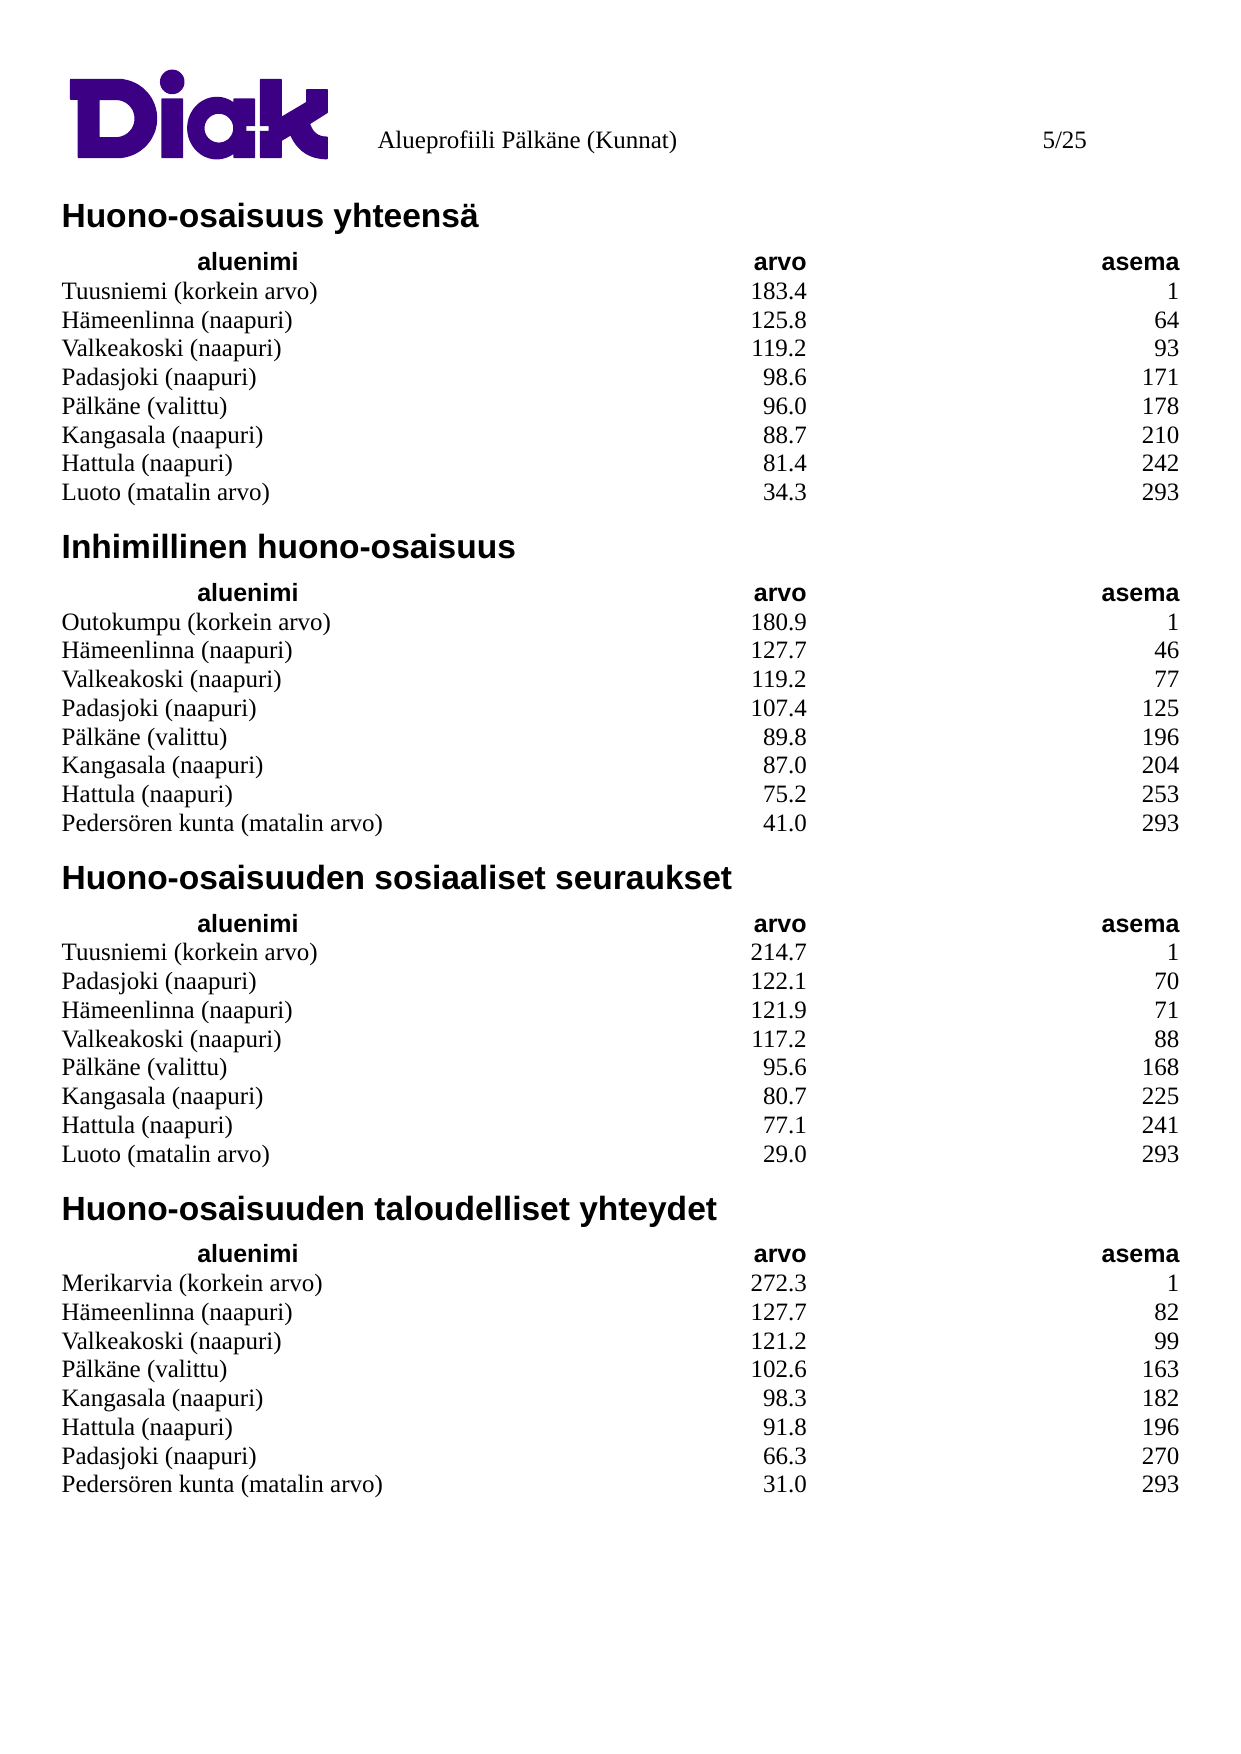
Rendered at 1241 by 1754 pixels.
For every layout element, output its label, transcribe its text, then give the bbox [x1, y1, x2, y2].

table_header arvo [434, 578, 806, 607]
table_header arvo [434, 247, 806, 276]
table_cell 168 [806, 1053, 1179, 1081]
table_cell 1 [806, 1268, 1179, 1297]
table_cell Valkeakoski (naapuri) [61, 1024, 434, 1052]
subtitle Huono-osaisuuden taloudelliset yhteydet [61, 1188, 1179, 1227]
table_cell 70 [806, 966, 1179, 995]
table_header asema [806, 247, 1179, 276]
table_cell 117.2 [434, 1024, 806, 1052]
table_cell 196 [806, 1412, 1179, 1441]
table_cell Valkeakoski (naapuri) [61, 334, 434, 362]
table_cell 99 [806, 1326, 1179, 1354]
table_cell 87.0 [434, 751, 806, 779]
table_cell 80.7 [434, 1081, 806, 1110]
table_cell Hattula (naapuri) [61, 779, 434, 808]
table_cell 180.9 [434, 607, 806, 636]
table_cell 119.2 [434, 334, 806, 362]
table_header arvo [434, 909, 806, 937]
table_cell 81.4 [434, 449, 806, 477]
table_cell 91.8 [434, 1412, 806, 1441]
table_cell 293 [806, 1470, 1179, 1498]
table_header aluenimi [61, 578, 434, 607]
table_cell 272.3 [434, 1268, 806, 1297]
table_cell Tuusniemi (korkein arvo) [61, 938, 434, 966]
table_header aluenimi [61, 1240, 434, 1268]
table_cell 293 [806, 808, 1179, 837]
subtitle Huono-osaisuus yhteensä [61, 196, 1179, 235]
table_cell Kangasala (naapuri) [61, 751, 434, 779]
table_header asema [806, 1240, 1179, 1268]
table_cell 171 [806, 362, 1179, 391]
table_cell Pälkäne (valittu) [61, 1053, 434, 1081]
table_cell 75.2 [434, 779, 806, 808]
table_cell 196 [806, 722, 1179, 751]
table_cell 225 [806, 1081, 1179, 1110]
table_cell 242 [806, 449, 1179, 477]
table_cell Kangasala (naapuri) [61, 1383, 434, 1412]
table_cell 29.0 [434, 1139, 806, 1167]
table_cell 293 [806, 1139, 1179, 1167]
table_cell 95.6 [434, 1053, 806, 1081]
table_cell Pedersören kunta (matalin arvo) [61, 1470, 434, 1498]
table_cell Hattula (naapuri) [61, 1110, 434, 1139]
table_header aluenimi [61, 909, 434, 937]
table_cell 253 [806, 779, 1179, 808]
table_cell Hattula (naapuri) [61, 449, 434, 477]
subtitle Inhimillinen huono-osaisuus [61, 527, 1179, 566]
table_cell 122.1 [434, 966, 806, 995]
table_cell 210 [806, 420, 1179, 448]
table_cell 88.7 [434, 420, 806, 448]
table_cell 241 [806, 1110, 1179, 1139]
table_cell Pälkäne (valittu) [61, 722, 434, 751]
table_cell Hämeenlinna (naapuri) [61, 305, 434, 333]
table_header arvo [434, 1240, 806, 1268]
table_cell 93 [806, 334, 1179, 362]
table_cell 183.4 [434, 276, 806, 305]
table_cell Pedersören kunta (matalin arvo) [61, 808, 434, 837]
table_cell 77 [806, 664, 1179, 693]
table_header aluenimi [61, 247, 434, 276]
table_cell Padasjoki (naapuri) [61, 1441, 434, 1469]
table_cell Pälkäne (valittu) [61, 391, 434, 420]
table_cell 204 [806, 751, 1179, 779]
table_cell 96.0 [434, 391, 806, 420]
subtitle Huono-osaisuuden sosiaaliset seuraukset [61, 858, 1179, 896]
table_cell Hattula (naapuri) [61, 1412, 434, 1441]
table_cell 127.7 [434, 1297, 806, 1326]
table_cell Padasjoki (naapuri) [61, 362, 434, 391]
table_cell 1 [806, 276, 1179, 305]
table_cell 163 [806, 1355, 1179, 1383]
table_cell 82 [806, 1297, 1179, 1326]
table_cell 34.3 [434, 477, 806, 506]
table_cell 125.8 [434, 305, 806, 333]
table_cell Padasjoki (naapuri) [61, 966, 434, 995]
table_header asema [806, 909, 1179, 937]
table_cell Valkeakoski (naapuri) [61, 664, 434, 693]
table_cell Valkeakoski (naapuri) [61, 1326, 434, 1354]
table_cell Hämeenlinna (naapuri) [61, 1297, 434, 1326]
table_cell 127.7 [434, 636, 806, 664]
table_cell 119.2 [434, 664, 806, 693]
table_cell 64 [806, 305, 1179, 333]
table_cell 71 [806, 995, 1179, 1024]
table_cell Padasjoki (naapuri) [61, 693, 434, 722]
table_cell Tuusniemi (korkein arvo) [61, 276, 434, 305]
table_cell 98.6 [434, 362, 806, 391]
table_cell 98.3 [434, 1383, 806, 1412]
table_cell 270 [806, 1441, 1179, 1469]
table_cell Outokumpu (korkein arvo) [61, 607, 434, 636]
table_header asema [806, 578, 1179, 607]
table_cell 107.4 [434, 693, 806, 722]
table_cell 89.8 [434, 722, 806, 751]
table_cell Hämeenlinna (naapuri) [61, 995, 434, 1024]
table_cell 31.0 [434, 1470, 806, 1498]
table_cell 88 [806, 1024, 1179, 1052]
table_cell Merikarvia (korkein arvo) [61, 1268, 434, 1297]
table_cell 214.7 [434, 938, 806, 966]
table_cell 125 [806, 693, 1179, 722]
table_cell 121.9 [434, 995, 806, 1024]
table_cell Pälkäne (valittu) [61, 1355, 434, 1383]
table_cell 41.0 [434, 808, 806, 837]
table_cell Kangasala (naapuri) [61, 1081, 434, 1110]
table_cell 1 [806, 938, 1179, 966]
table_cell 178 [806, 391, 1179, 420]
table_cell 46 [806, 636, 1179, 664]
table_cell 121.2 [434, 1326, 806, 1354]
table_cell 66.3 [434, 1441, 806, 1469]
table_cell 1 [806, 607, 1179, 636]
table_cell 102.6 [434, 1355, 806, 1383]
table_cell 77.1 [434, 1110, 806, 1139]
table_cell Luoto (matalin arvo) [61, 1139, 434, 1167]
table_cell 293 [806, 477, 1179, 506]
table_cell 182 [806, 1383, 1179, 1412]
table_cell Hämeenlinna (naapuri) [61, 636, 434, 664]
table_cell Luoto (matalin arvo) [61, 477, 434, 506]
table_cell Kangasala (naapuri) [61, 420, 434, 448]
